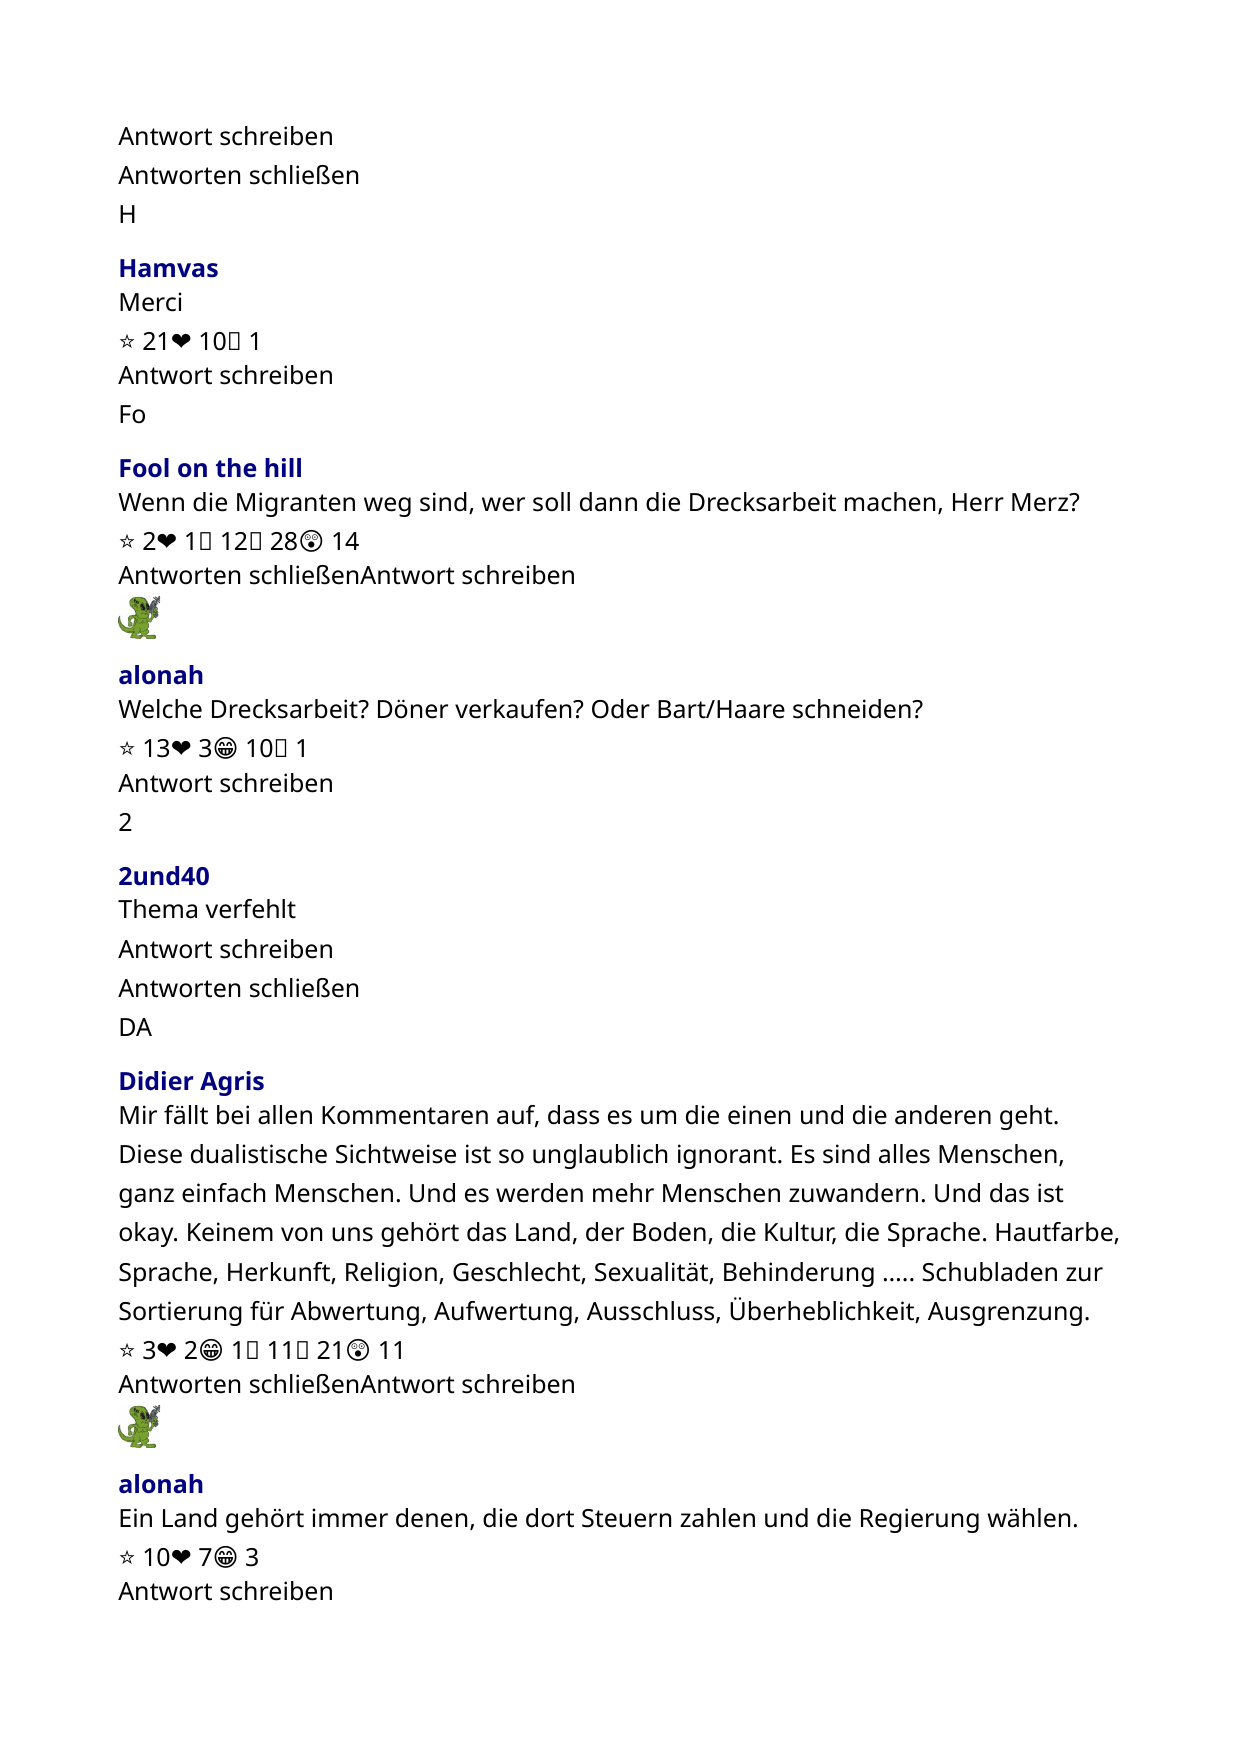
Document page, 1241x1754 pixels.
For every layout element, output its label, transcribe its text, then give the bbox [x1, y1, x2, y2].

text ⭐️ 2❤️ 1🙁 12🤨 28😲 14 [118, 524, 1122, 558]
text Antworten schließen [118, 971, 1122, 1004]
subtitle Fool on the hill [118, 450, 1122, 484]
subtitle 2und40 [118, 858, 1122, 892]
text Welche Drecksarbeit? Döner verkaufen? Oder Bart/Haare schneiden? [118, 692, 1122, 726]
picture [118, 1405, 161, 1448]
text 2 [118, 804, 1122, 838]
subtitle alonah [118, 1467, 1122, 1501]
text Antworten schließen [118, 157, 1122, 191]
text DA [118, 1010, 1122, 1044]
text Antwort schreiben [118, 1574, 1122, 1608]
text ⭐️ 3❤️ 2😁 1🙁 11🤨 21😲 11 [118, 1332, 1122, 1367]
subtitle Didier Agris [118, 1063, 1122, 1097]
text Thema verfehlt [118, 892, 1122, 926]
text Antworten schließenAntwort schreiben [118, 558, 1122, 592]
text Antwort schreiben [118, 357, 1122, 392]
subtitle alonah [118, 658, 1122, 692]
picture [118, 596, 161, 639]
text Merci [118, 284, 1122, 318]
text Antwort schreiben [118, 118, 1122, 152]
text Antworten schließenAntwort schreiben [118, 1367, 1122, 1401]
text Wenn die Migranten weg sind, wer soll dann die Drecksarbeit machen, Herr Merz? [118, 484, 1122, 518]
text Fo [118, 397, 1122, 431]
text H [118, 196, 1122, 231]
text ⭐️ 13❤️ 3😁 10🙁 1 [118, 731, 1122, 765]
text ⭐️ 10❤️ 7😁 3 [118, 1540, 1122, 1574]
text Antwort schreiben [118, 765, 1122, 799]
subtitle Hamvas [118, 250, 1122, 284]
text Antwort schreiben [118, 931, 1122, 965]
text Mir fällt bei allen Kommentaren auf, dass es um die einen und die anderen geht. Diese dualistische Sichtweise ist so unglaublich ignorant. Es sind alles Menschen, ganz einfach Menschen. Und es werden mehr Menschen zuwandern. Und das ist okay. Keinem von uns gehört das Land, der Boden, die Kultur, die Sprache. Hautfarbe, Sprache, Herkunft, Religion, Geschlecht, Sexualität, Behinderung ….. Schubladen zur Sortierung für Abwertung, Aufwertung, Ausschluss, Überheblichkeit, Ausgrenzung. [118, 1097, 1122, 1327]
text ⭐️ 21❤️ 10🙁 1 [118, 323, 1122, 357]
text Ein Land gehört immer denen, die dort Steuern zahlen und die Regierung wählen. [118, 1501, 1122, 1535]
